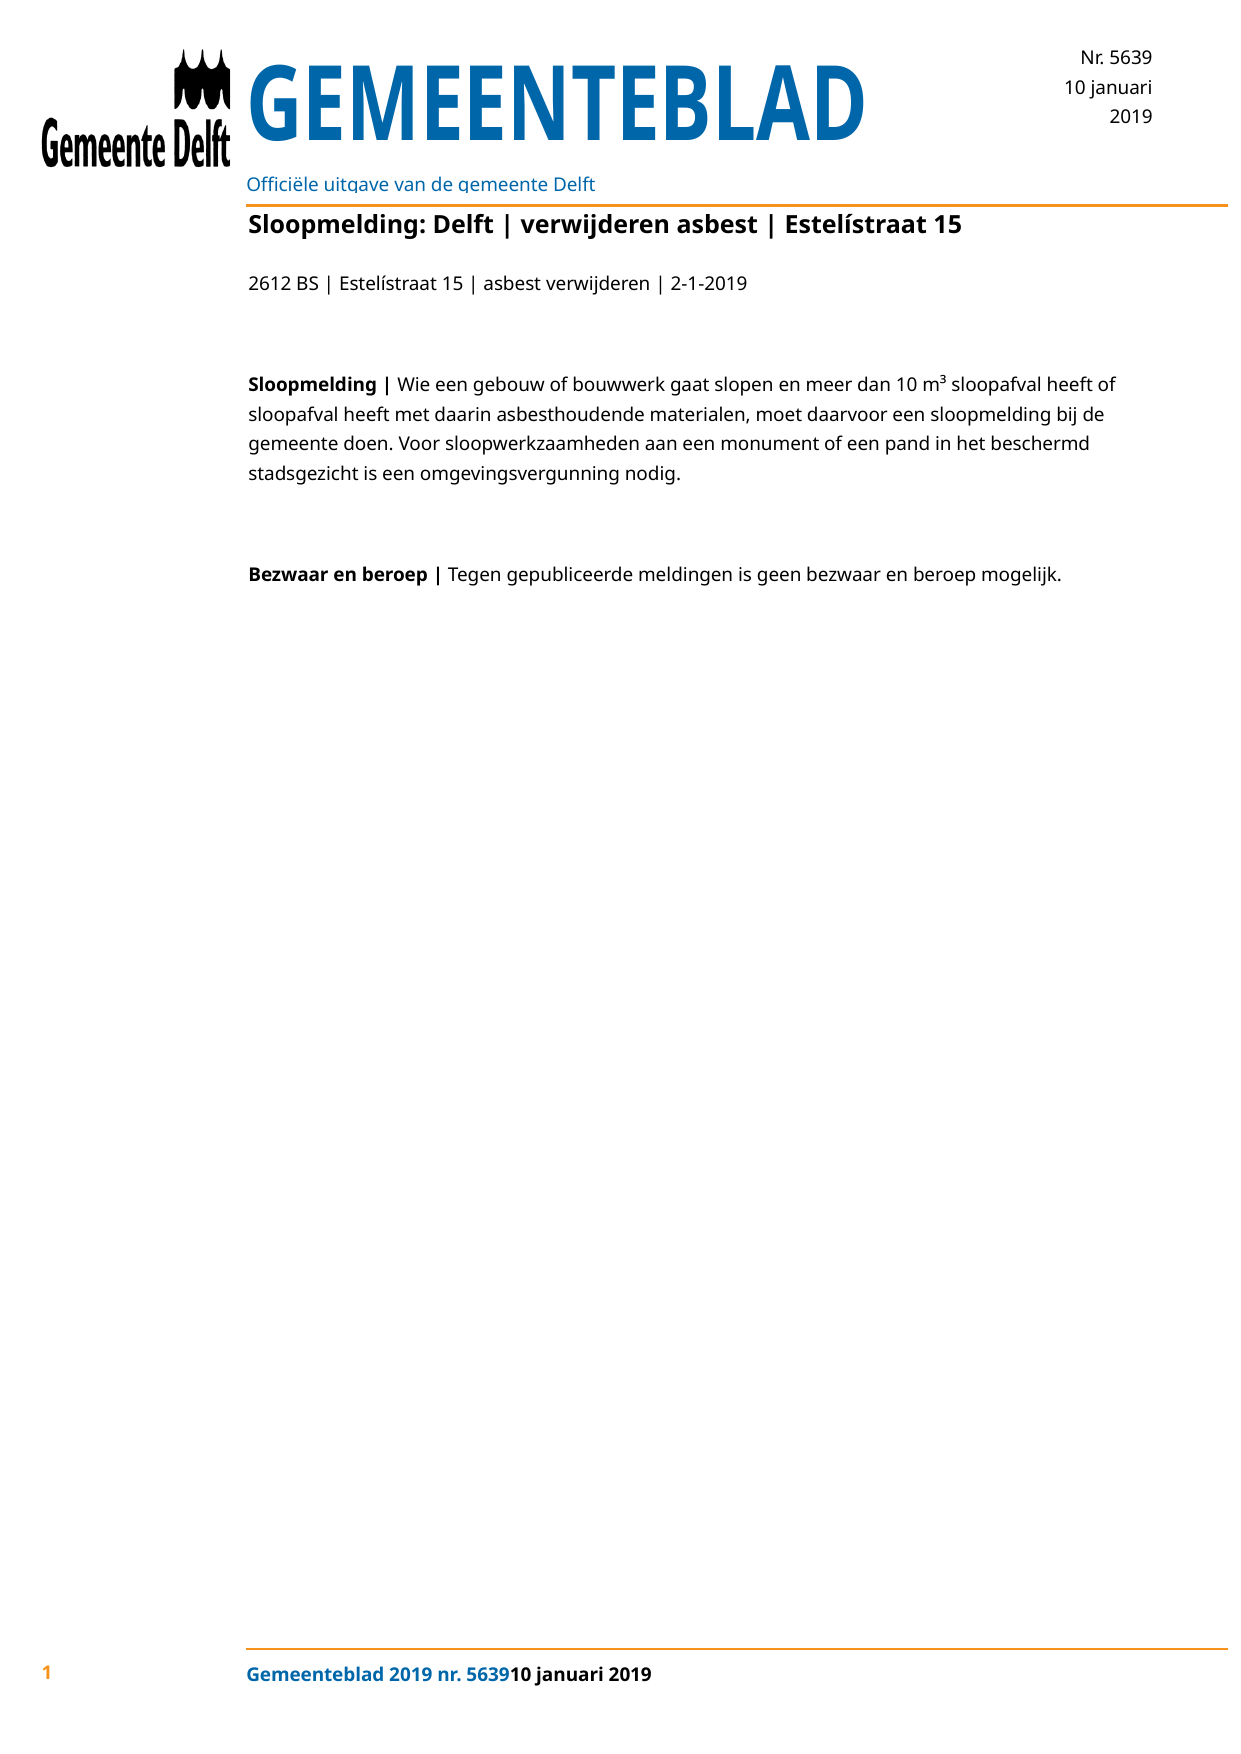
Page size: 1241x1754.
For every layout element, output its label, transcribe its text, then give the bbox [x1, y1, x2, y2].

text Sloopmelding: Delft | verwijderen asbest | Estelístraat 15 [248, 207, 1152, 241]
text Bezwaar en beroep | Tegen gepubliceerde meldingen is geen bezwaar en beroep mogelijk. [248, 561, 1152, 586]
text Sloopmelding | Wie een gebouw of bouwwerk gaat slopen en meer dan 10 m³ sloopafval heeft of sloopafval heeft met daarin asbesthoudende materialen, moet daarvoor een sloopmelding bij de gemeente doen. Voor sloopwerkzaamheden aan een monument of een pand in het beschermd stadsgezicht is een omgevingsvergunning nodig. [248, 371, 1152, 486]
text 2612 BS | Estelístraat 15 | asbest verwijderen | 2-1-2019 [248, 270, 1152, 296]
picture [41, 47, 231, 172]
